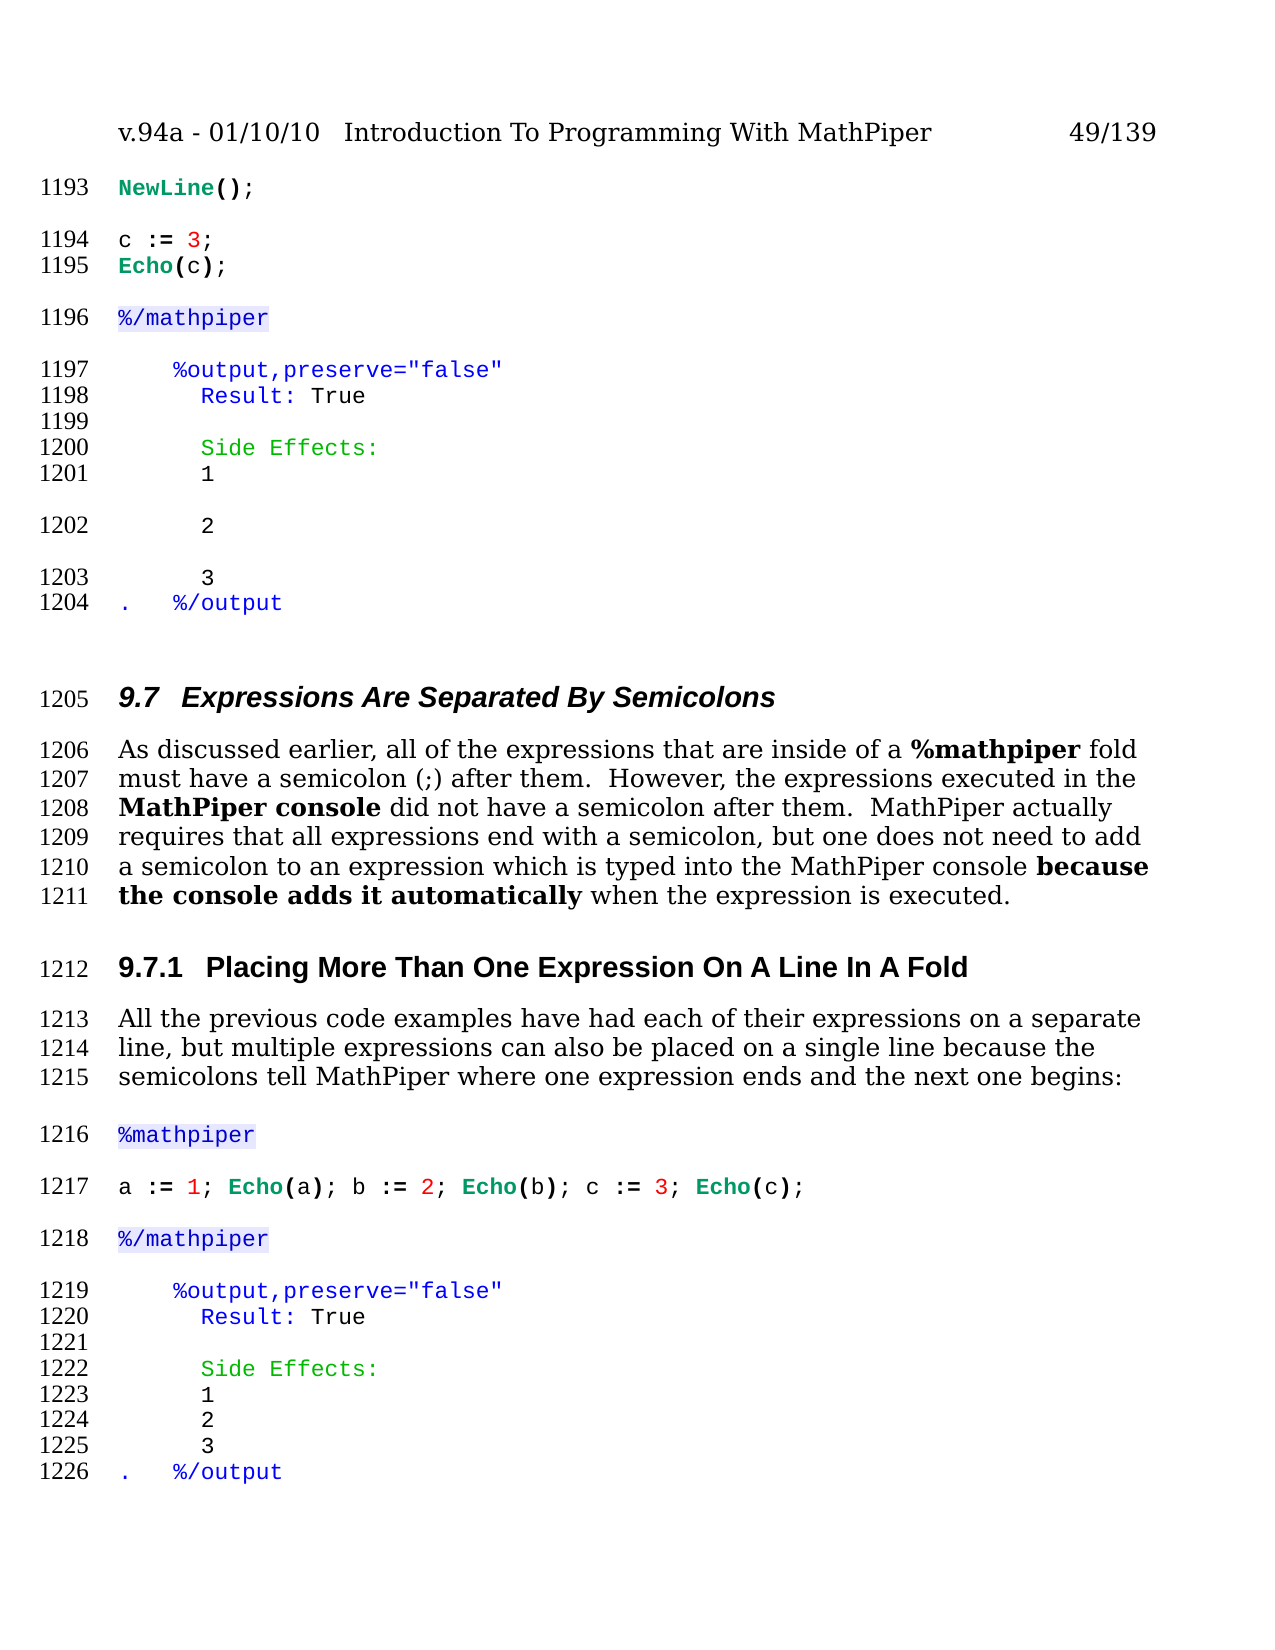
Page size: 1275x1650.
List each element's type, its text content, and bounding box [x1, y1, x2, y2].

text 3 [118, 566, 1157, 592]
text 3 [118, 1435, 1157, 1461]
text . %/output [118, 592, 1157, 618]
text 2 [118, 514, 1157, 540]
text %mathpiper [118, 1123, 1157, 1149]
text 1 [118, 1383, 1157, 1409]
text NewLine(); [118, 177, 1157, 203]
subtitle Placing More Than One Expression On A Line In A Fold [118, 949, 1157, 983]
text All the previous code examples have had each of their expressions on a separate line, but multiple expressions can also be placed on a single line because the semicolons tell MathPiper where one expression ends and the next one begins: [118, 1004, 1157, 1092]
text Side Effects: [118, 436, 1157, 462]
text %/mathpiper [118, 1227, 1157, 1253]
text Side Effects: [118, 1357, 1157, 1383]
text c := 3; [118, 229, 1157, 254]
text 1 [118, 462, 1157, 488]
text %/mathpiper [118, 306, 1157, 332]
text Result: True [118, 384, 1157, 410]
text As discussed earlier, all of the expressions that are inside of a %mathpiper fold must have a semicolon (;) after them. However, the expressions executed in the MathPiper console did not have a semicolon after them. MathPiper actually requires that all expressions end with a semicolon, but one does not need to add a semicolon to an expression which is typed into the MathPiper console because the console adds it automatically when the expression is executed. [118, 735, 1157, 911]
subtitle Expressions Are Separated By Semicolons [118, 680, 1157, 714]
text a := 1; Echo(a); b := 2; Echo(b); c := 3; Echo(c); [118, 1175, 1157, 1201]
text 2 [118, 1409, 1157, 1435]
text %output,preserve="false" [118, 1279, 1157, 1305]
text Result: True [118, 1305, 1157, 1331]
text . %/output [118, 1461, 1157, 1487]
text %output,preserve="false" [118, 358, 1157, 384]
text Echo(c); [118, 254, 1157, 281]
